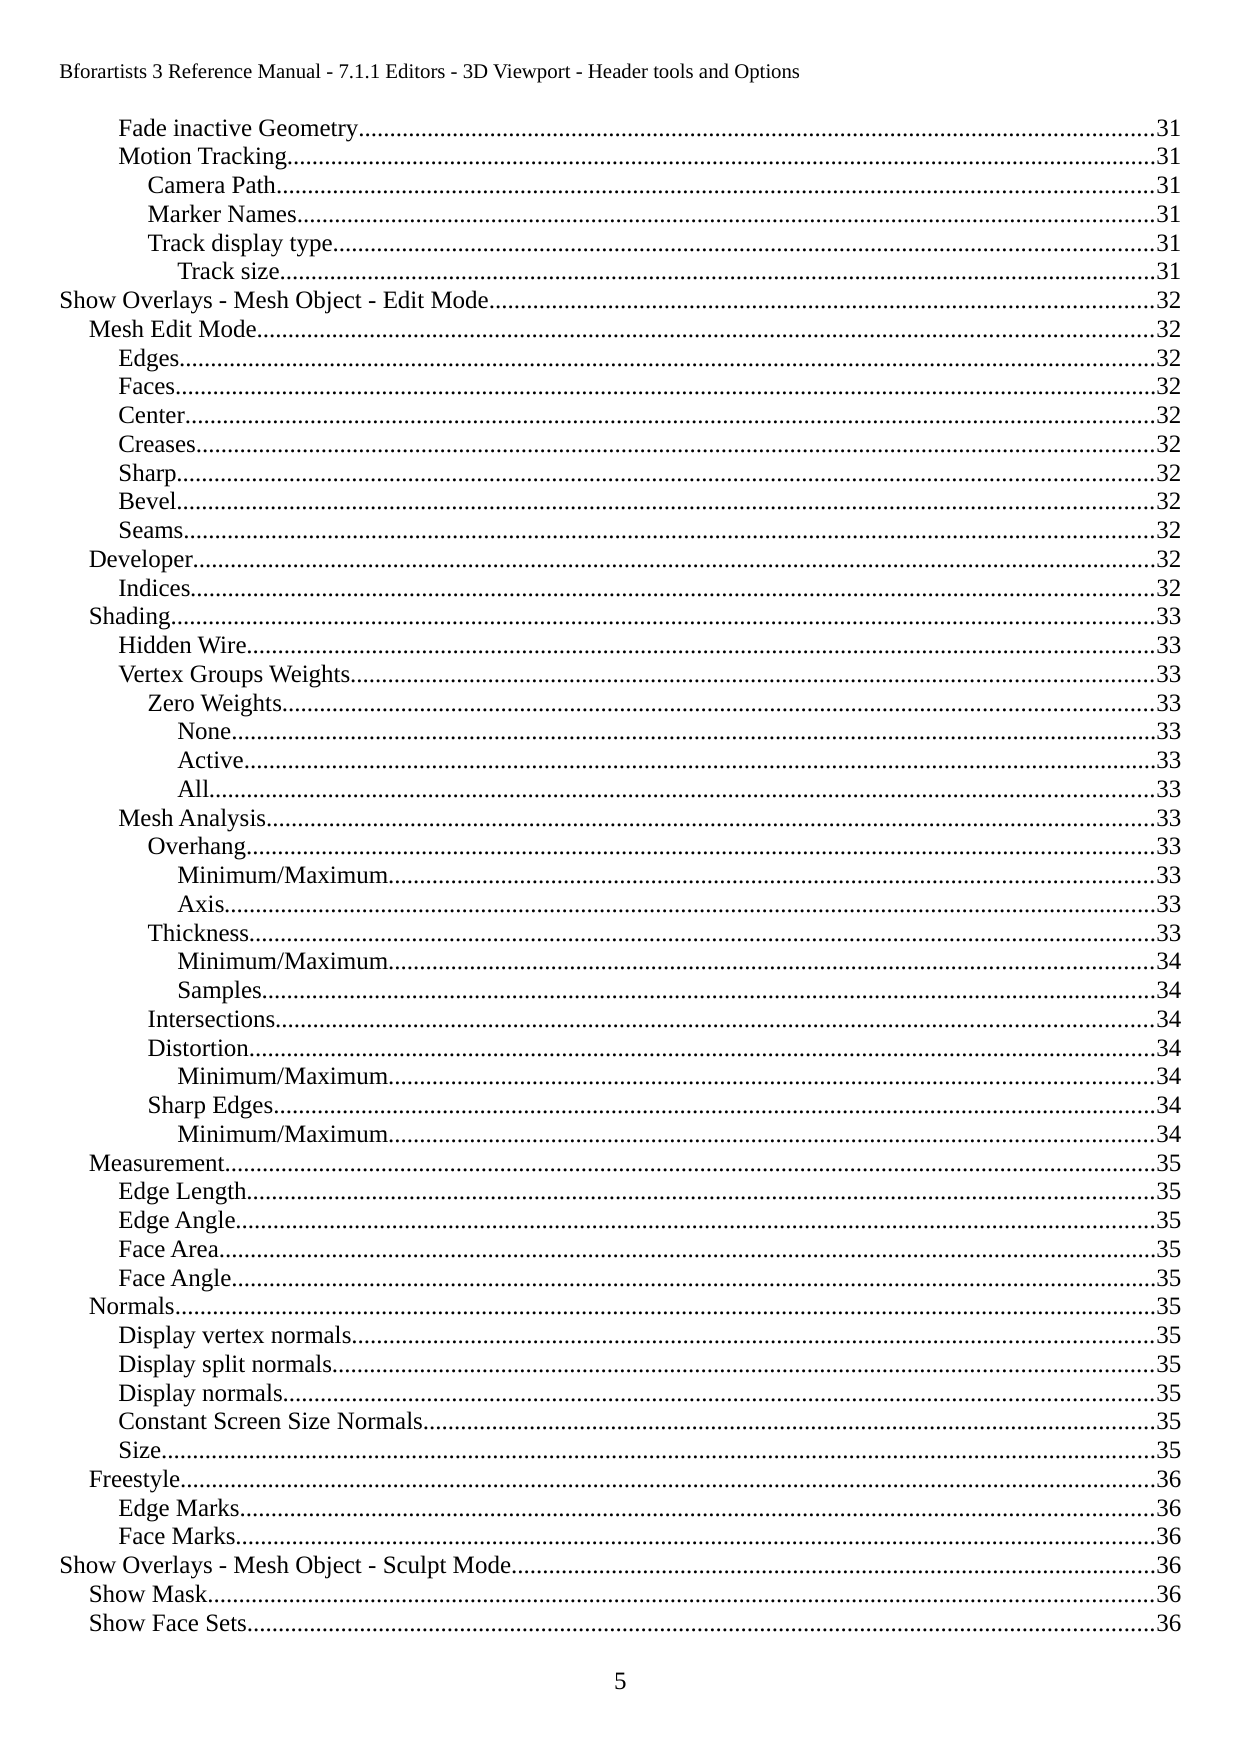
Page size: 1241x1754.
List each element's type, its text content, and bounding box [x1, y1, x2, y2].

text Normals 35 [88, 1291, 1181, 1320]
text Face Angle 35 [118, 1263, 1181, 1291]
text Faces 32 [118, 371, 1181, 400]
text Samples 34 [177, 975, 1181, 1004]
text Developer 32 [88, 544, 1181, 573]
text Marker Names 31 [147, 199, 1181, 228]
text None 33 [177, 716, 1181, 745]
text Track display type 31 [147, 228, 1181, 256]
text Thickness 33 [147, 918, 1181, 946]
text Indices 32 [118, 573, 1181, 601]
text Center 32 [118, 400, 1181, 429]
text Display normals 35 [118, 1378, 1181, 1406]
text Display vertex normals 35 [118, 1320, 1181, 1349]
text Intersections 34 [147, 1004, 1181, 1033]
text Active 33 [177, 745, 1181, 774]
text Edge Marks 36 [118, 1493, 1181, 1521]
text Edge Angle 35 [118, 1205, 1181, 1234]
text Camera Path 31 [147, 170, 1181, 199]
text Track size 31 [177, 256, 1181, 285]
text Face Marks 36 [118, 1521, 1181, 1550]
text Overhang 33 [147, 831, 1181, 860]
text Show Overlays - Mesh Object - Edit Mode 32 [59, 285, 1181, 314]
text Show Face Sets 36 [88, 1608, 1181, 1636]
text Mesh Edit Mode 32 [88, 314, 1181, 343]
text Minimum/Maximum 33 [177, 860, 1181, 889]
text Shading 33 [88, 601, 1181, 630]
text Sharp 32 [118, 458, 1181, 486]
text Minimum/Maximum 34 [177, 1119, 1181, 1148]
text Mesh Analysis 33 [118, 803, 1181, 831]
text Freestyle 36 [88, 1464, 1181, 1493]
text Edges 32 [118, 343, 1181, 371]
text Minimum/Maximum 34 [177, 946, 1181, 975]
text Measurement 35 [88, 1148, 1181, 1176]
text Creases 32 [118, 429, 1181, 458]
text Sharp Edges 34 [147, 1090, 1181, 1119]
text Zero Weights 33 [147, 688, 1181, 716]
text Display split normals 35 [118, 1349, 1181, 1378]
text Edge Length 35 [118, 1176, 1181, 1205]
text Vertex Groups Weights 33 [118, 659, 1181, 688]
text Motion Tracking 31 [118, 141, 1181, 170]
text Minimum/Maximum 34 [177, 1061, 1181, 1090]
text Show Overlays - Mesh Object - Sculpt Mode 36 [59, 1550, 1181, 1579]
text Face Area 35 [118, 1234, 1181, 1263]
text Show Mask 36 [88, 1579, 1181, 1608]
text Size 35 [118, 1435, 1181, 1464]
text Fade inactive Geometry 31 [118, 113, 1181, 141]
text Bevel 32 [118, 486, 1181, 515]
text Axis 33 [177, 889, 1181, 918]
text Hidden Wire 33 [118, 630, 1181, 659]
text All 33 [177, 774, 1181, 803]
text Distortion 34 [147, 1033, 1181, 1061]
text Seams 32 [118, 515, 1181, 544]
text Constant Screen Size Normals 35 [118, 1406, 1181, 1435]
